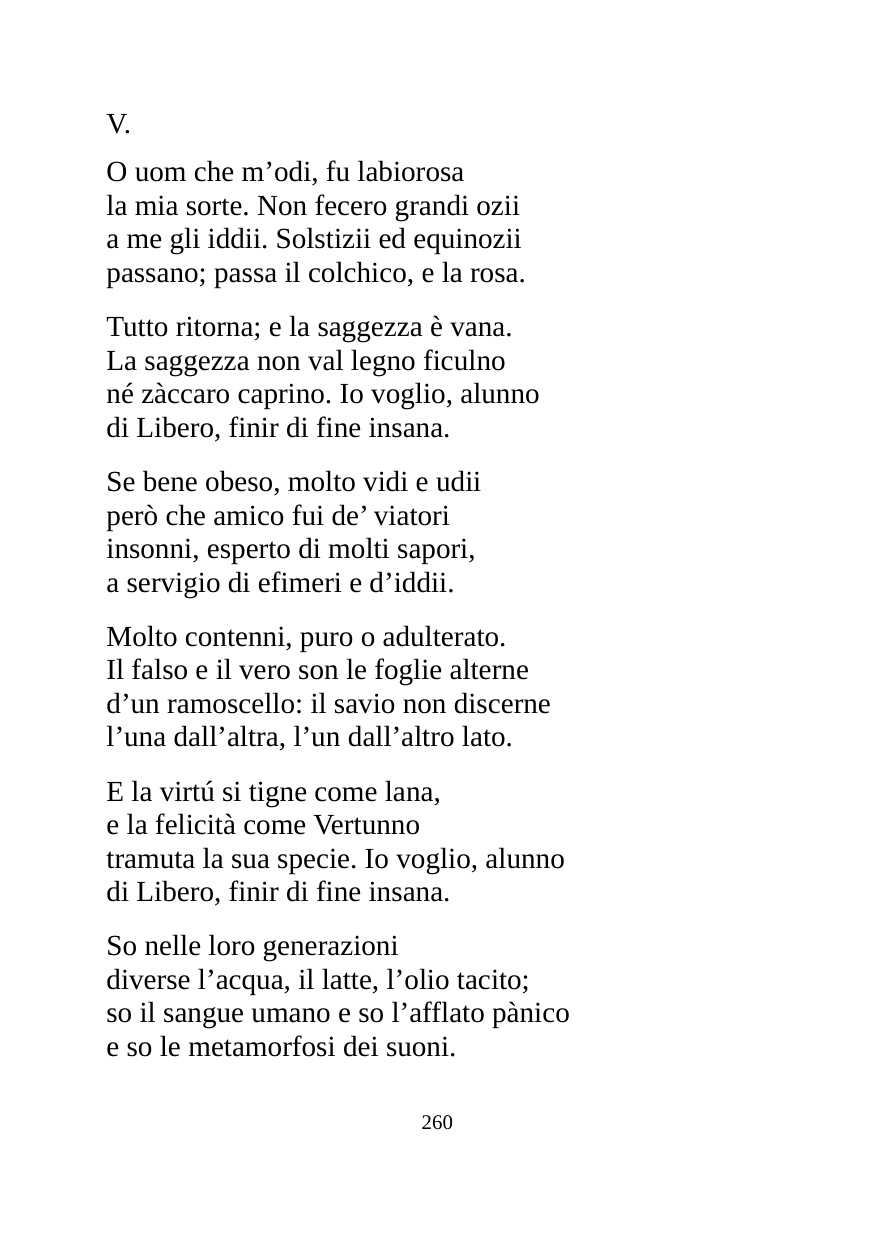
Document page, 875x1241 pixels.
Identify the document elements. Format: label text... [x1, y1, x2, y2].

text d’un ramoscello: il savio non discerne [106, 686, 768, 719]
text di Libero, finir di fine insana. [106, 410, 768, 443]
text E la virtú si tigne come lana, [106, 774, 768, 807]
text di Libero, finir di fine insana. [106, 874, 768, 908]
subtitle V. [106, 106, 768, 140]
text La saggezza non val legno ficulno [106, 343, 768, 376]
text Se bene obeso, molto vidi e udii [106, 464, 768, 498]
text So nelle loro generazioni [106, 928, 768, 962]
text diverse l’acqua, il latte, l’olio tacito; [106, 962, 768, 996]
text però che amico fui de’ viatori [106, 498, 768, 531]
text a servigio di efimeri e d’iddii. [106, 565, 768, 598]
text né zàccaro caprino. Io voglio, alunno [106, 376, 768, 410]
text Il falso e il vero son le foglie alterne [106, 652, 768, 686]
text e so le metamorfosi dei suoni. [106, 1029, 768, 1063]
text passano; passa il colchico, e la rosa. [106, 255, 768, 289]
text l’una dall’altra, l’un dall’altro lato. [106, 719, 768, 753]
text e la felicità come Vertunno [106, 807, 768, 841]
text tramuta la sua specie. Io voglio, alunno [106, 841, 768, 874]
text so il sangue umano e so l’afflato pànico [106, 996, 768, 1029]
text O uom che m’odi, fu labiorosa [106, 154, 768, 188]
text insonni, esperto di molti sapori, [106, 531, 768, 565]
text la mia sorte. Non fecero grandi ozii [106, 188, 768, 222]
text a me gli iddii. Solstizii ed equinozii [106, 222, 768, 255]
text Tutto ritorna; e la saggezza è vana. [106, 309, 768, 343]
text Molto contenni, puro o adulterato. [106, 619, 768, 652]
